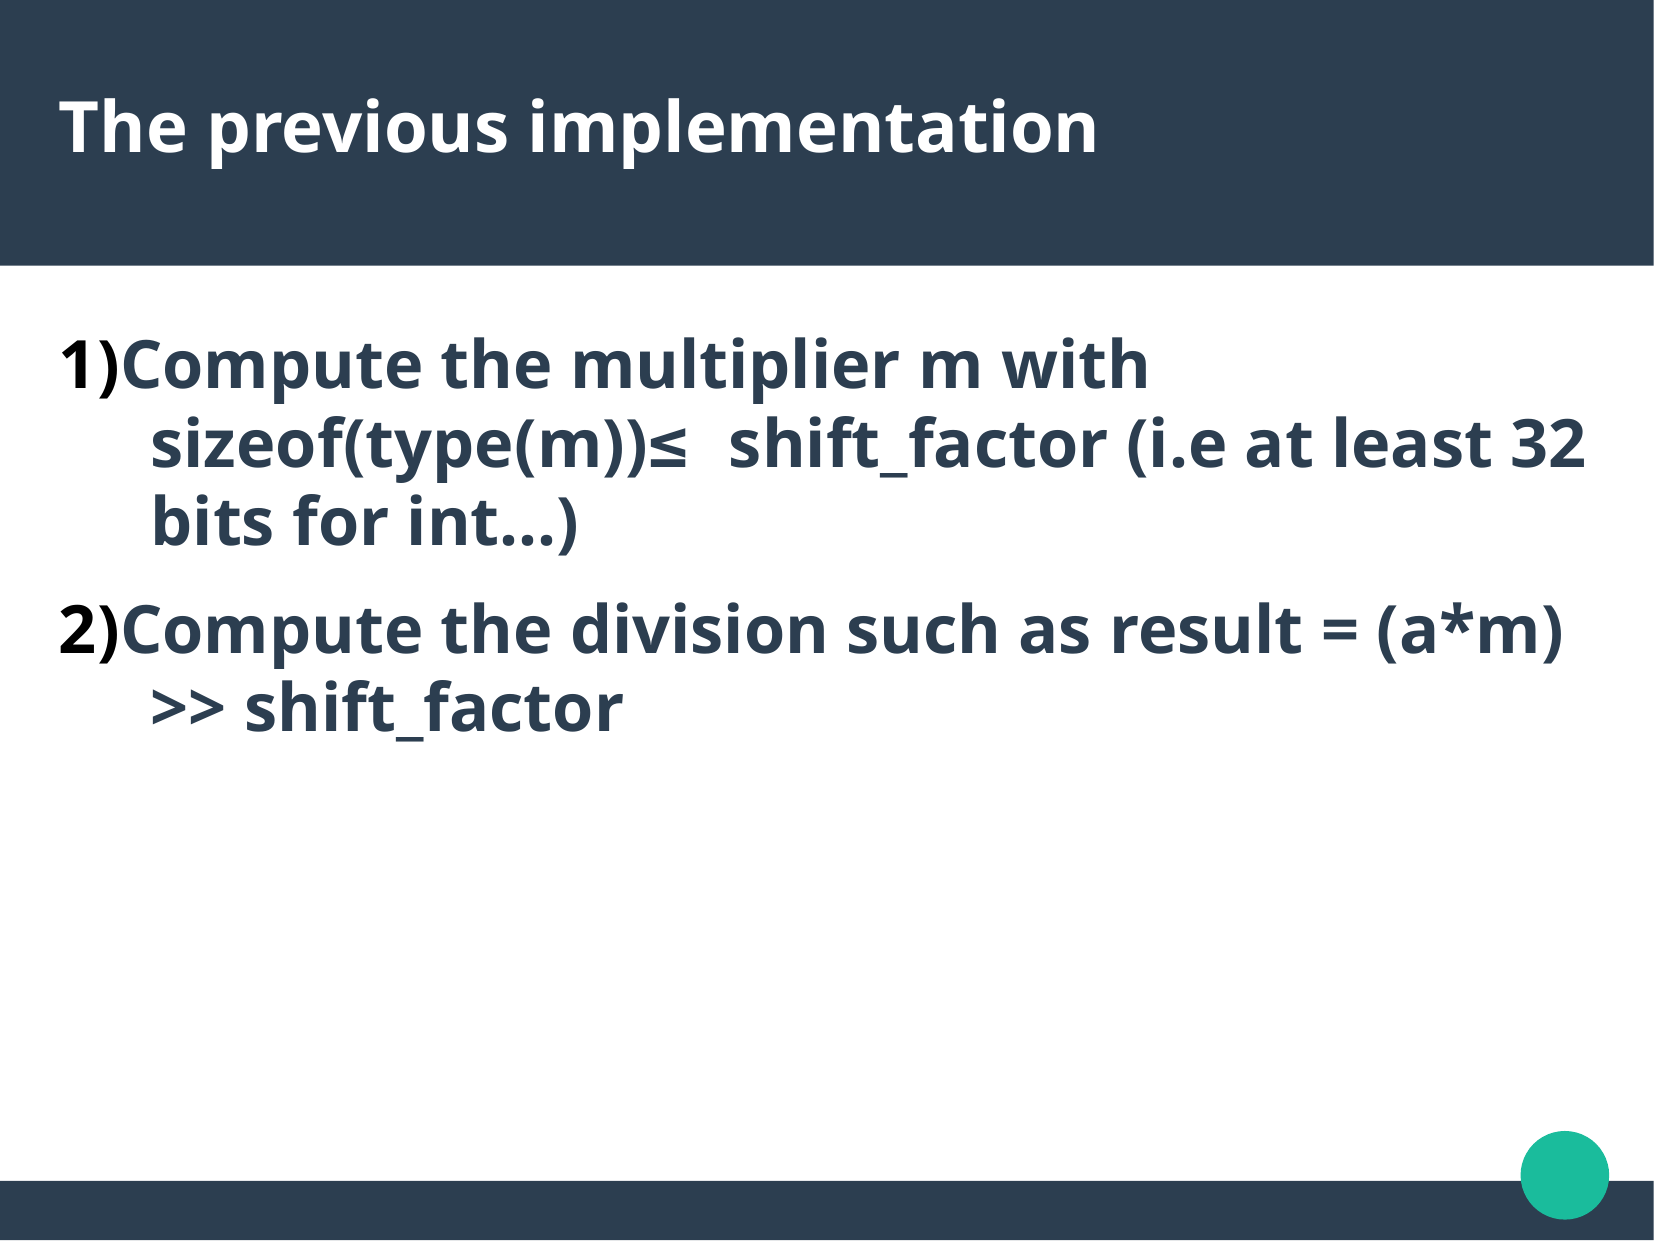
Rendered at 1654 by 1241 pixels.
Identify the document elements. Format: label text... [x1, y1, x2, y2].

list Compute the multiplier m with sizeof(type(m))≤ shift_factor (i.e at least 32 bits for int…) Compute the division such as result = (a*m) >> shift_factor [59, 324, 1595, 1152]
title The previous implementation [59, 49, 1595, 207]
